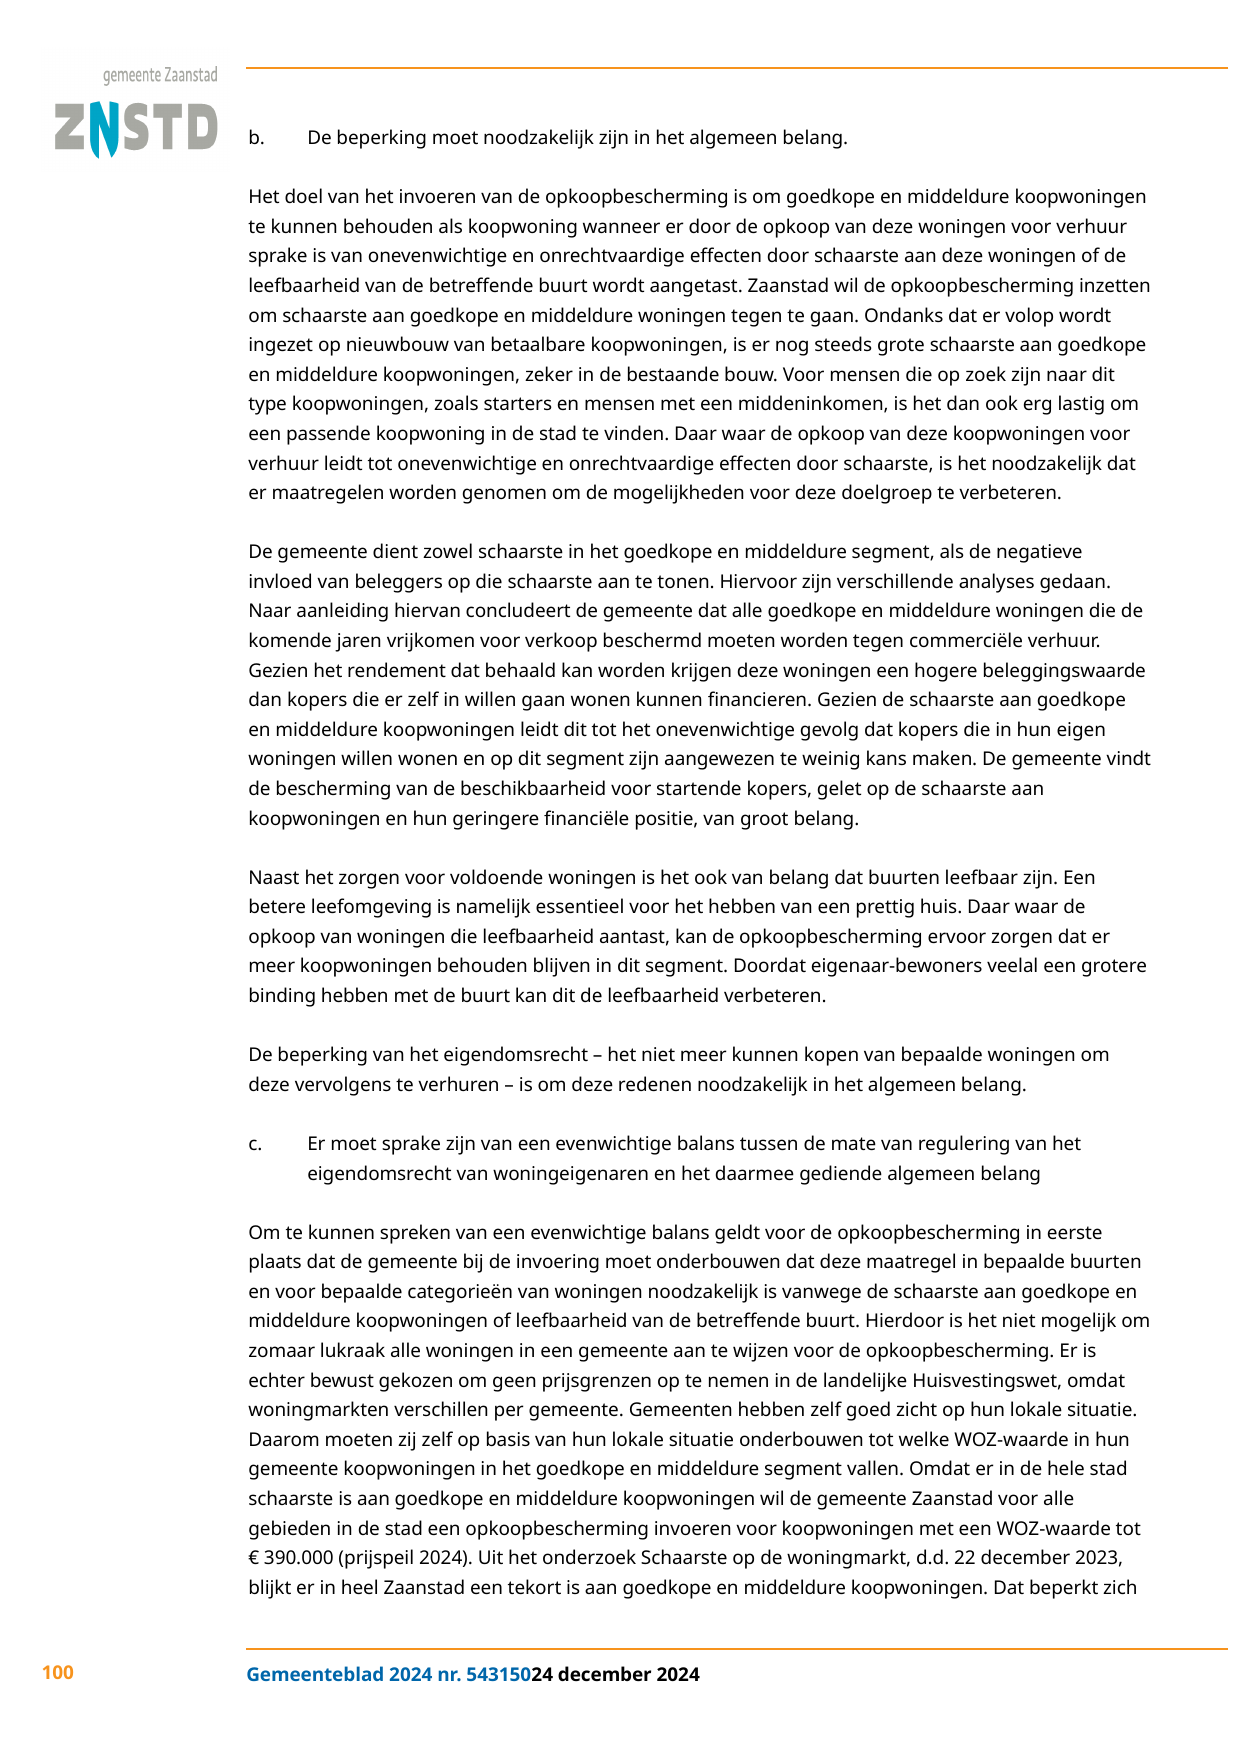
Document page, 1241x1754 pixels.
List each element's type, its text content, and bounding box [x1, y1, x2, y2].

text Naast het zorgen voor voldoende woningen is het ook van belang dat buurten leefbaar zijn. Een betere leefomgeving is namelijk essentieel voor het hebben van een prettig huis. Daar waar de opkoop van woningen die leefbaarheid aantast, kan de opkoopbescherming ervoor zorgen dat er meer koopwoningen behouden blijven in dit segment. Doordat eigenaar-bewoners veelal een grotere binding hebben met de buurt kan dit de leefbaarheid verbeteren. [248, 864, 1152, 1008]
text Het doel van het invoeren van de opkoopbescherming is om goedkope en middeldure koopwoningen te kunnen behouden als koopwoning wanneer er door de opkoop van deze woningen voor verhuur sprake is van onevenwichtige en onrechtvaardige effecten door schaarste aan deze woningen of de leefbaarheid van de betreffende buurt wordt aangetast. Zaanstad wil de opkoopbescherming inzetten om schaarste aan goedkope en middeldure woningen tegen te gaan. Ondanks dat er volop wordt ingezet op nieuwbouw van betaalbare koopwoningen, is er nog steeds grote schaarste aan goedkope en middeldure koopwoningen, zeker in de bestaande bouw. Voor mensen die op zoek zijn naar dit type koopwoningen, zoals starters en mensen met een middeninkomen, is het dan ook erg lastig om een passende koopwoning in de stad te vinden. Daar waar de opkoop van deze koopwoningen voor verhuur leidt tot onevenwichtige en onrechtvaardige effecten door schaarste, is het noodzakelijk dat er maatregelen worden genomen om de mogelijkheden voor deze doelgroep te verbeteren. [248, 183, 1152, 505]
picture [41, 47, 231, 172]
list De beperking moet noodzakelijk zijn in het algemeen belang. [248, 124, 1152, 150]
text Om te kunnen spreken van een evenwichtige balans geldt voor de opkoopbescherming in eerste plaats dat de gemeente bij de invoering moet onderbouwen dat deze maatregel in bepaalde buurten en voor bepaalde categorieën van woningen noodzakelijk is vanwege de schaarste aan goedkope en middeldure koopwoningen of leefbaarheid van de betreffende buurt. Hierdoor is het niet mogelijk om zomaar lukraak alle woningen in een gemeente aan te wijzen voor de opkoopbescherming. Er is echter bewust gekozen om geen prijsgrenzen op te nemen in de landelijke Huisvestingswet, omdat woningmarkten verschillen per gemeente. Gemeenten hebben zelf goed zicht op hun lokale situatie. Daarom moeten zij zelf op basis van hun lokale situatie onderbouwen tot welke WOZ-waarde in hun gemeente koopwoningen in het goedkope en middeldure segment vallen. Omdat er in de hele stad schaarste is aan goedkope en middeldure koopwoningen wil de gemeente Zaanstad voor alle gebieden in de stad een opkoopbescherming invoeren voor koopwoningen met een WOZ-waarde tot € 390.000 (prijspeil 2024). Uit het onderzoek Schaarste op de woningmarkt, d.d. 22 december 2023, blijkt er in heel Zaanstad een tekort is aan goedkope en middeldure koopwoningen. Dat beperkt zich [248, 1219, 1152, 1600]
text De gemeente dient zowel schaarste in het goedkope en middeldure segment, als de negatieve invloed van beleggers op die schaarste aan te tonen. Hiervoor zijn verschillende analyses gedaan. Naar aanleiding hiervan concludeert de gemeente dat alle goedkope en middeldure woningen die de komende jaren vrijkomen voor verkoop beschermd moeten worden tegen commerciële verhuur. Gezien het rendement dat behaald kan worden krijgen deze woningen een hogere beleggingswaarde dan kopers die er zelf in willen gaan wonen kunnen financieren. Gezien de schaarste aan goedkope en middeldure koopwoningen leidt dit tot het onevenwichtige gevolg dat kopers die in hun eigen woningen willen wonen en op dit segment zijn aangewezen te weinig kans maken. De gemeente vindt de bescherming van de beschikbaarheid voor startende kopers, gelet op de schaarste aan koopwoningen en hun geringere financiële positie, van groot belang. [248, 538, 1152, 831]
text De beperking van het eigendomsrecht – het niet meer kunnen kopen van bepaalde woningen om deze vervolgens te verhuren – is om deze redenen noodzakelijk in het algemeen belang. [248, 1041, 1152, 1097]
list Er moet sprake zijn van een evenwichtige balans tussen de mate van regulering van het eigendomsrecht van woningeigenaren en het daarmee gediende algemeen belang [248, 1130, 1152, 1186]
